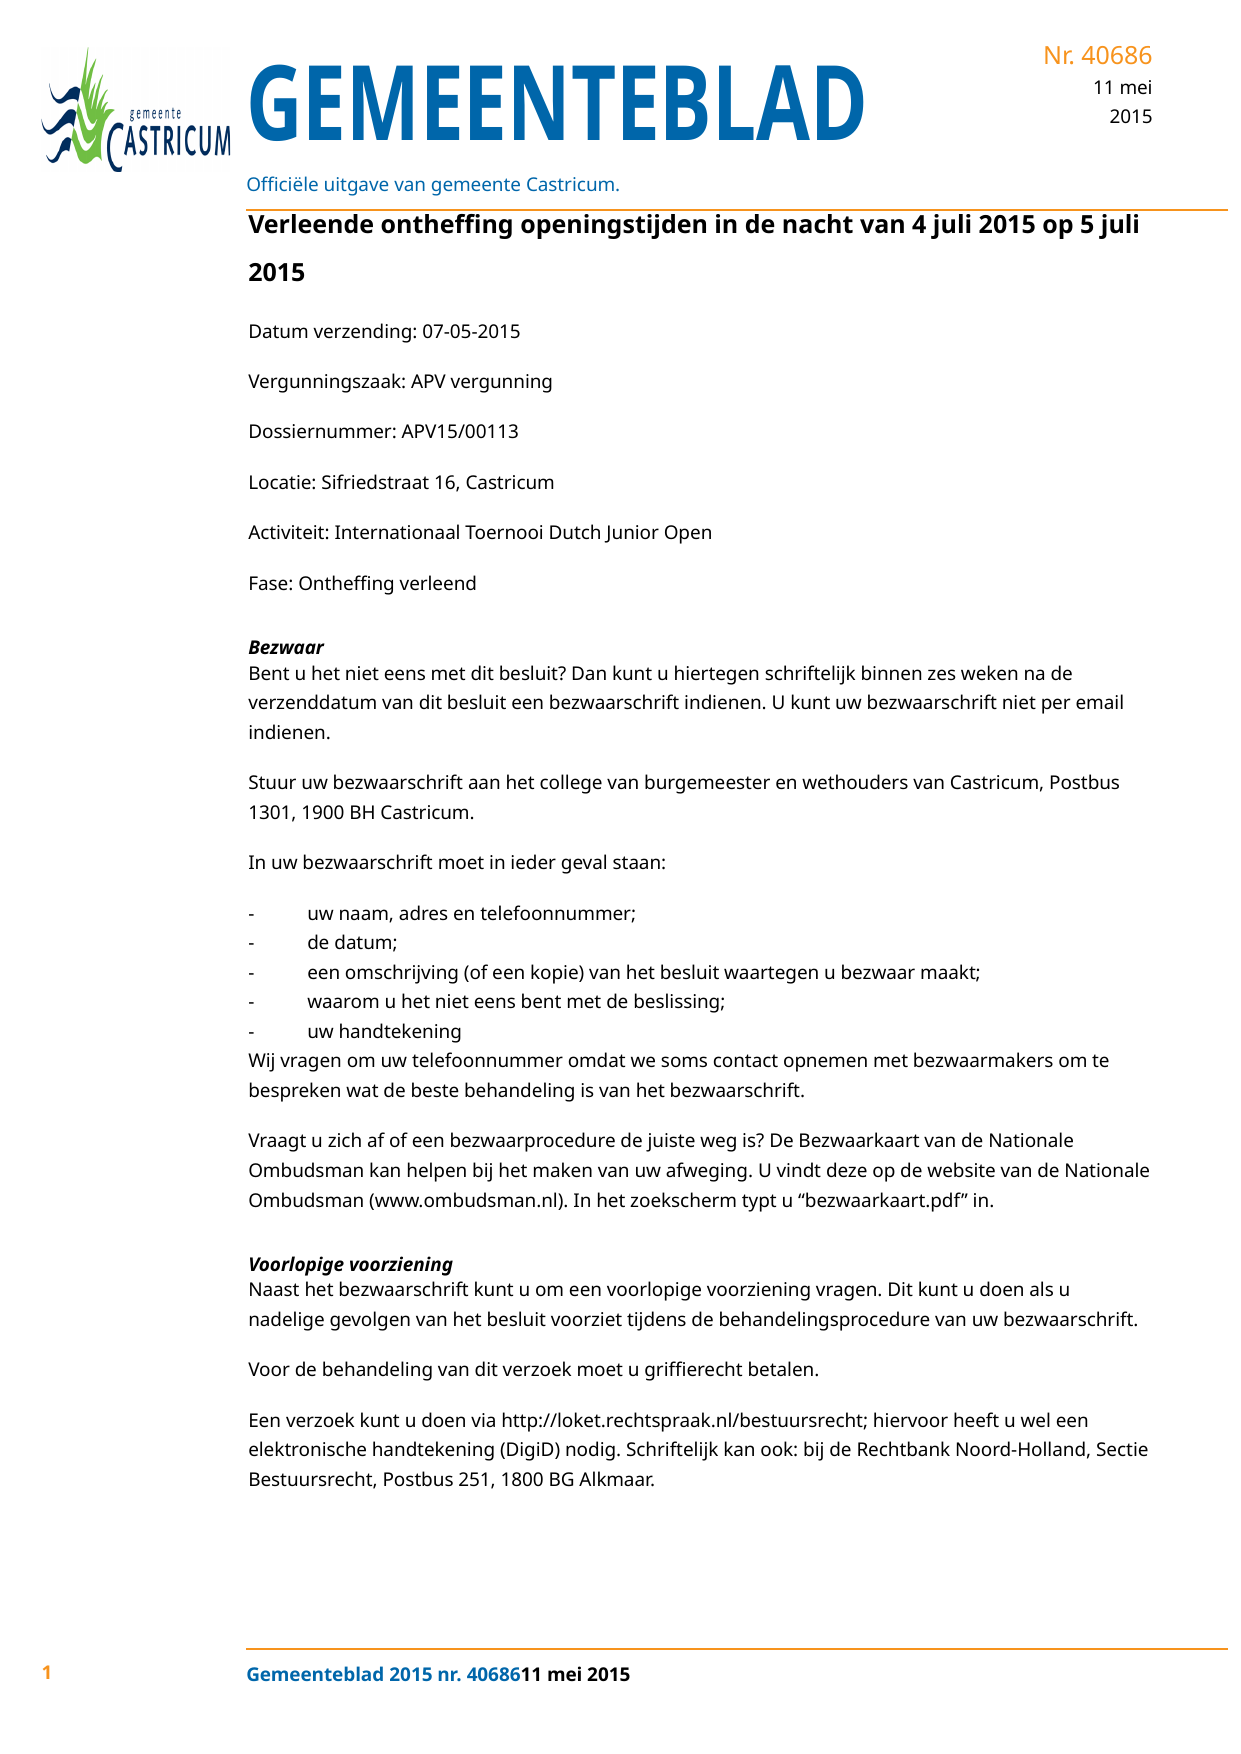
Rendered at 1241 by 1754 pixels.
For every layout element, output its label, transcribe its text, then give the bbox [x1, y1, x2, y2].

text Bent u het niet eens met dit besluit? Dan kunt u hiertegen schriftelijk binnen zes weken na de verzenddatum van dit besluit een bezwaarschrift indienen. U kunt uw bezwaarschrift niet per email indienen. [248, 660, 1152, 744]
picture [41, 47, 231, 172]
text Activiteit: Internationaal Toernooi Dutch Junior Open [248, 519, 1152, 545]
text Vraagt u zich af of een bezwaarprocedure de juiste weg is? De Bezwaarkaart van de Nationale Ombudsman kan helpen bij het maken van uw afweging. U vindt deze op de website van de Nationale Ombudsman (www.ombudsman.nl). In het zoekscherm typt u “bezwaarkaart.pdf” in. [248, 1128, 1152, 1212]
text Naast het bezwaarschrift kunt u om een voorlopige voorziening vragen. Dit kunt u doen als u nadelige gevolgen van het besluit voorziet tijdens de behandelingsprocedure van uw bezwaarschrift. [248, 1276, 1152, 1332]
text Voor de behandeling van dit verzoek moet u griffierecht betalen. [248, 1356, 1152, 1382]
list uw handtekening [248, 1018, 1152, 1044]
list de datum; [248, 929, 1152, 955]
text Vergunningszaak: APV vergunning [248, 368, 1152, 394]
text Wij vragen om uw telefoonnummer omdat we soms contact opnemen met bezwaarmakers om te bespreken wat de beste behandeling is van het bezwaarschrift. [248, 1048, 1152, 1103]
text In uw bezwaarschrift moet in ieder geval staan: [248, 849, 1152, 875]
text Dossiernummer: APV15/00113 [248, 419, 1152, 444]
text Stuur uw bezwaarschrift aan het college van burgemeester en wethouders van Castricum, Postbus 1301, 1900 BH Castricum. [248, 769, 1152, 824]
text Locatie: Sifriedstraat 16, Castricum [248, 469, 1152, 495]
text Verleende ontheffing openingstijden in de nacht van 4 juli 2015 op 5 juli 2015 [248, 211, 1152, 288]
text Fase: Ontheffing verleend [248, 570, 1152, 596]
list een omschrijving (of een kopie) van het besluit waartegen u bezwaar maakt; [248, 959, 1152, 984]
text Bezwaar [248, 634, 1152, 660]
list waarom u het niet eens bent met de beslissing; [248, 988, 1152, 1014]
text Voorlopige voorziening [248, 1251, 1152, 1276]
text Een verzoek kunt u doen via http://loket.rechtspraak.nl/bestuursrecht; hiervoor heeft u wel een elektronische handtekening (DigiD) nodig. Schriftelijk kan ook: bij de Rechtbank Noord-Holland, Sectie Bestuursrecht, Postbus 251, 1800 BG Alkmaar. [248, 1407, 1152, 1492]
text Datum verzending: 07-05-2015 [248, 318, 1152, 344]
list uw naam, adres en telefoonnummer; [248, 900, 1152, 925]
